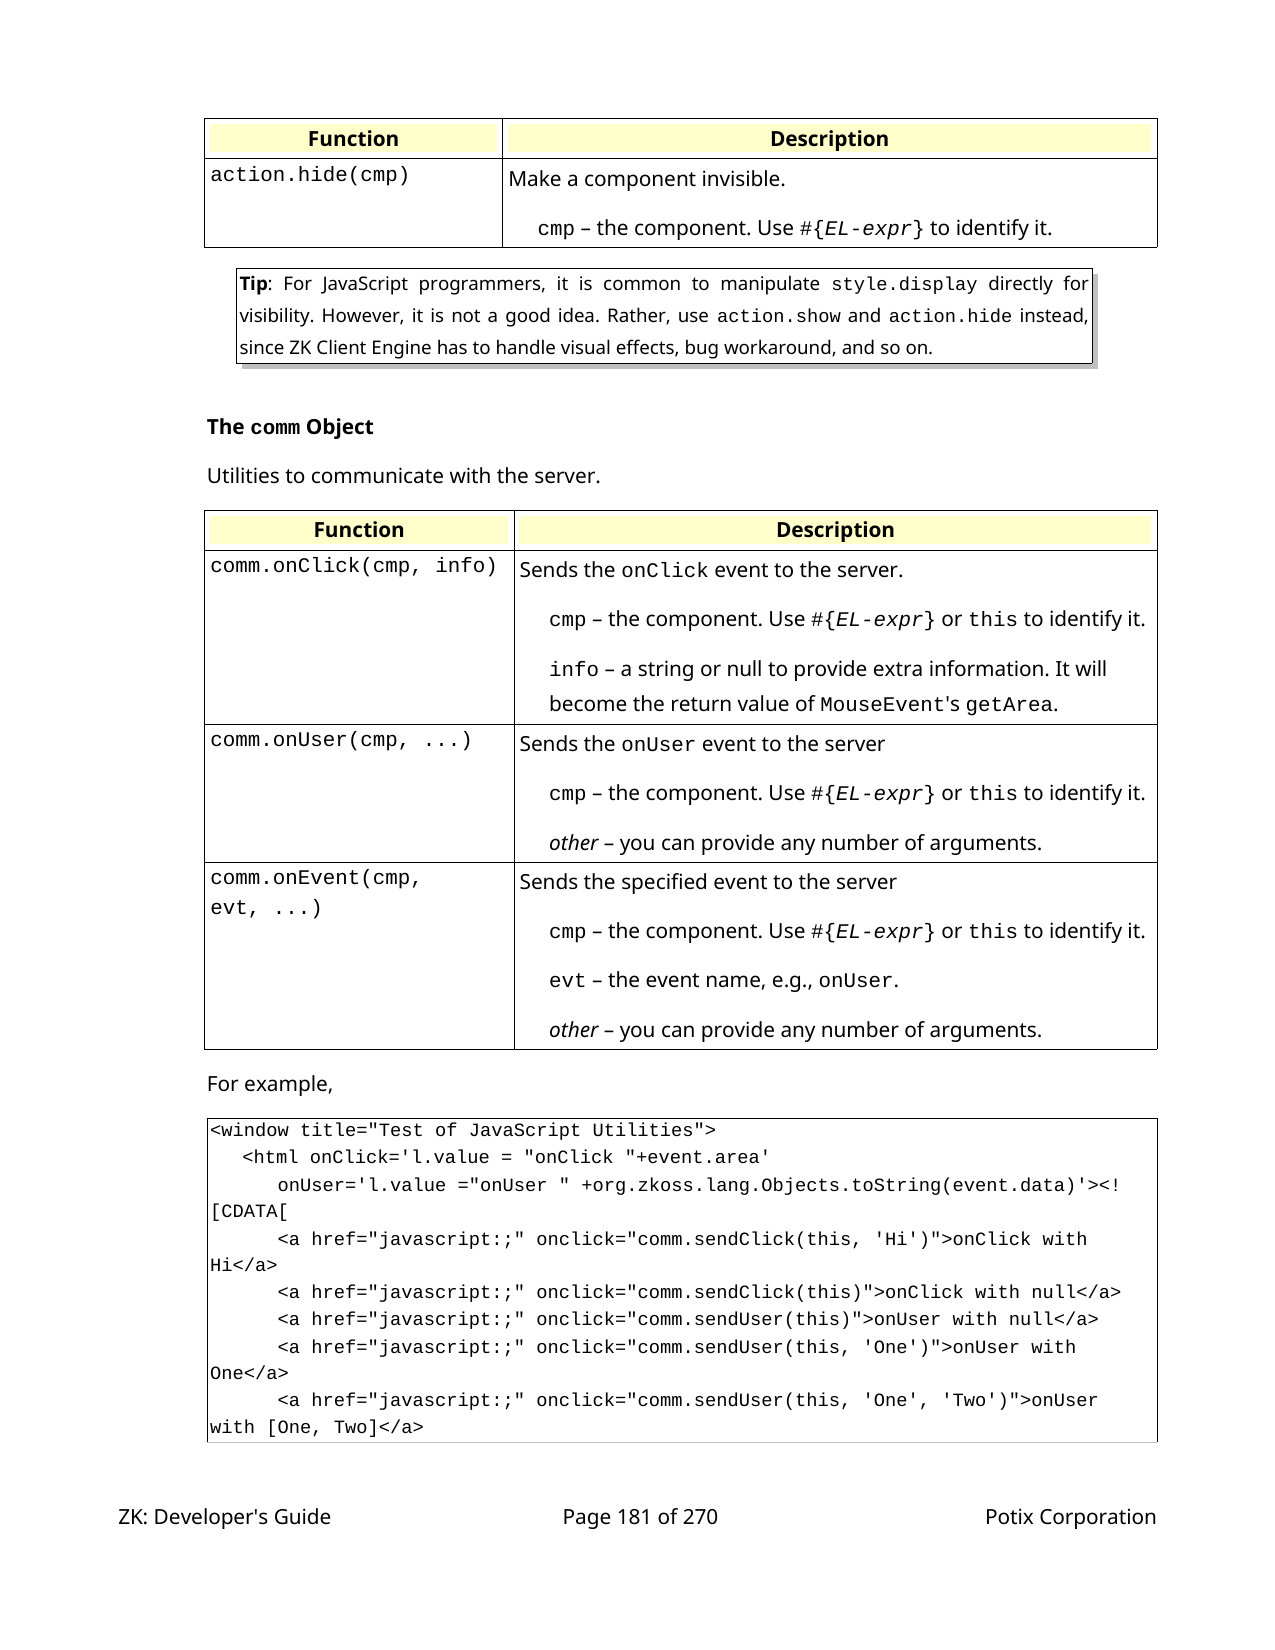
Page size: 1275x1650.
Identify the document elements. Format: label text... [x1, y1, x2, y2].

table_cell comm.onUser(cmp, ...) [205, 725, 514, 862]
table_header Function [205, 511, 514, 549]
text onUser='l.value ="onUser " +org.zkoss.lang.Objects.toString(event.data)'><![CDATA[ [208, 1173, 1157, 1223]
table_cell Sends the specified event to the server cmp – the component. Use #{EL-expr} or this to identify it. evt – the event name, e.g., onUser. other – you can provide any number of arguments. [515, 863, 1157, 1049]
text <a href="javascript:;" onclick="comm.sendUser(this, 'One')">onUser with One</a> [208, 1334, 1157, 1385]
table_header Description [515, 511, 1157, 549]
text Tip: For JavaScript programmers, it is common to manipulate style.display directly for visibility. However, it is not a good idea. Rather, use action.show and action.hide instead, since ZK Client Engine has to handle visual effects, bug workaround, and so on. [237, 269, 1092, 363]
table_cell comm.onEvent(cmp, evt, ...) [205, 863, 514, 1049]
table_cell action.hide(cmp) [205, 159, 502, 247]
subtitle The comm Object [207, 412, 1157, 440]
table_cell Sends the onClick event to the server. cmp – the component. Use #{EL-expr} or this to identify it. info – a string or null to provide extra information. It will become the return value of MouseEvent's getArea. [515, 551, 1157, 723]
table_cell comm.onClick(cmp, info) [205, 551, 514, 723]
text <a href="javascript:;" onclick="comm.sendUser(this)">onUser with null</a> [208, 1307, 1157, 1332]
text <a href="javascript:;" onclick="comm.sendUser(this, 'One', 'Two')">onUser with [One, Two]</a> [208, 1388, 1157, 1442]
table_header Description [503, 119, 1157, 158]
table_header Function [205, 119, 502, 158]
text <a href="javascript:;" onclick="comm.sendClick(this)">onClick with null</a> [208, 1280, 1157, 1304]
text For example, [207, 1069, 1157, 1098]
table_cell Make a component invisible. cmp – the component. Use #{EL-expr} to identify it. [503, 159, 1157, 247]
text <window title="Test of JavaScript Utilities"> [208, 1119, 1157, 1142]
table_cell Sends the onUser event to the server cmp – the component. Use #{EL-expr} or this to identify it. other – you can provide any number of arguments. [515, 725, 1157, 862]
text <a href="javascript:;" onclick="comm.sendClick(this, 'Hi')">onClick with Hi</a> [208, 1226, 1157, 1277]
text Utilities to communicate with the server. [207, 461, 1157, 489]
text <html onClick='l.value = "onClick "+event.area' [208, 1145, 1157, 1170]
